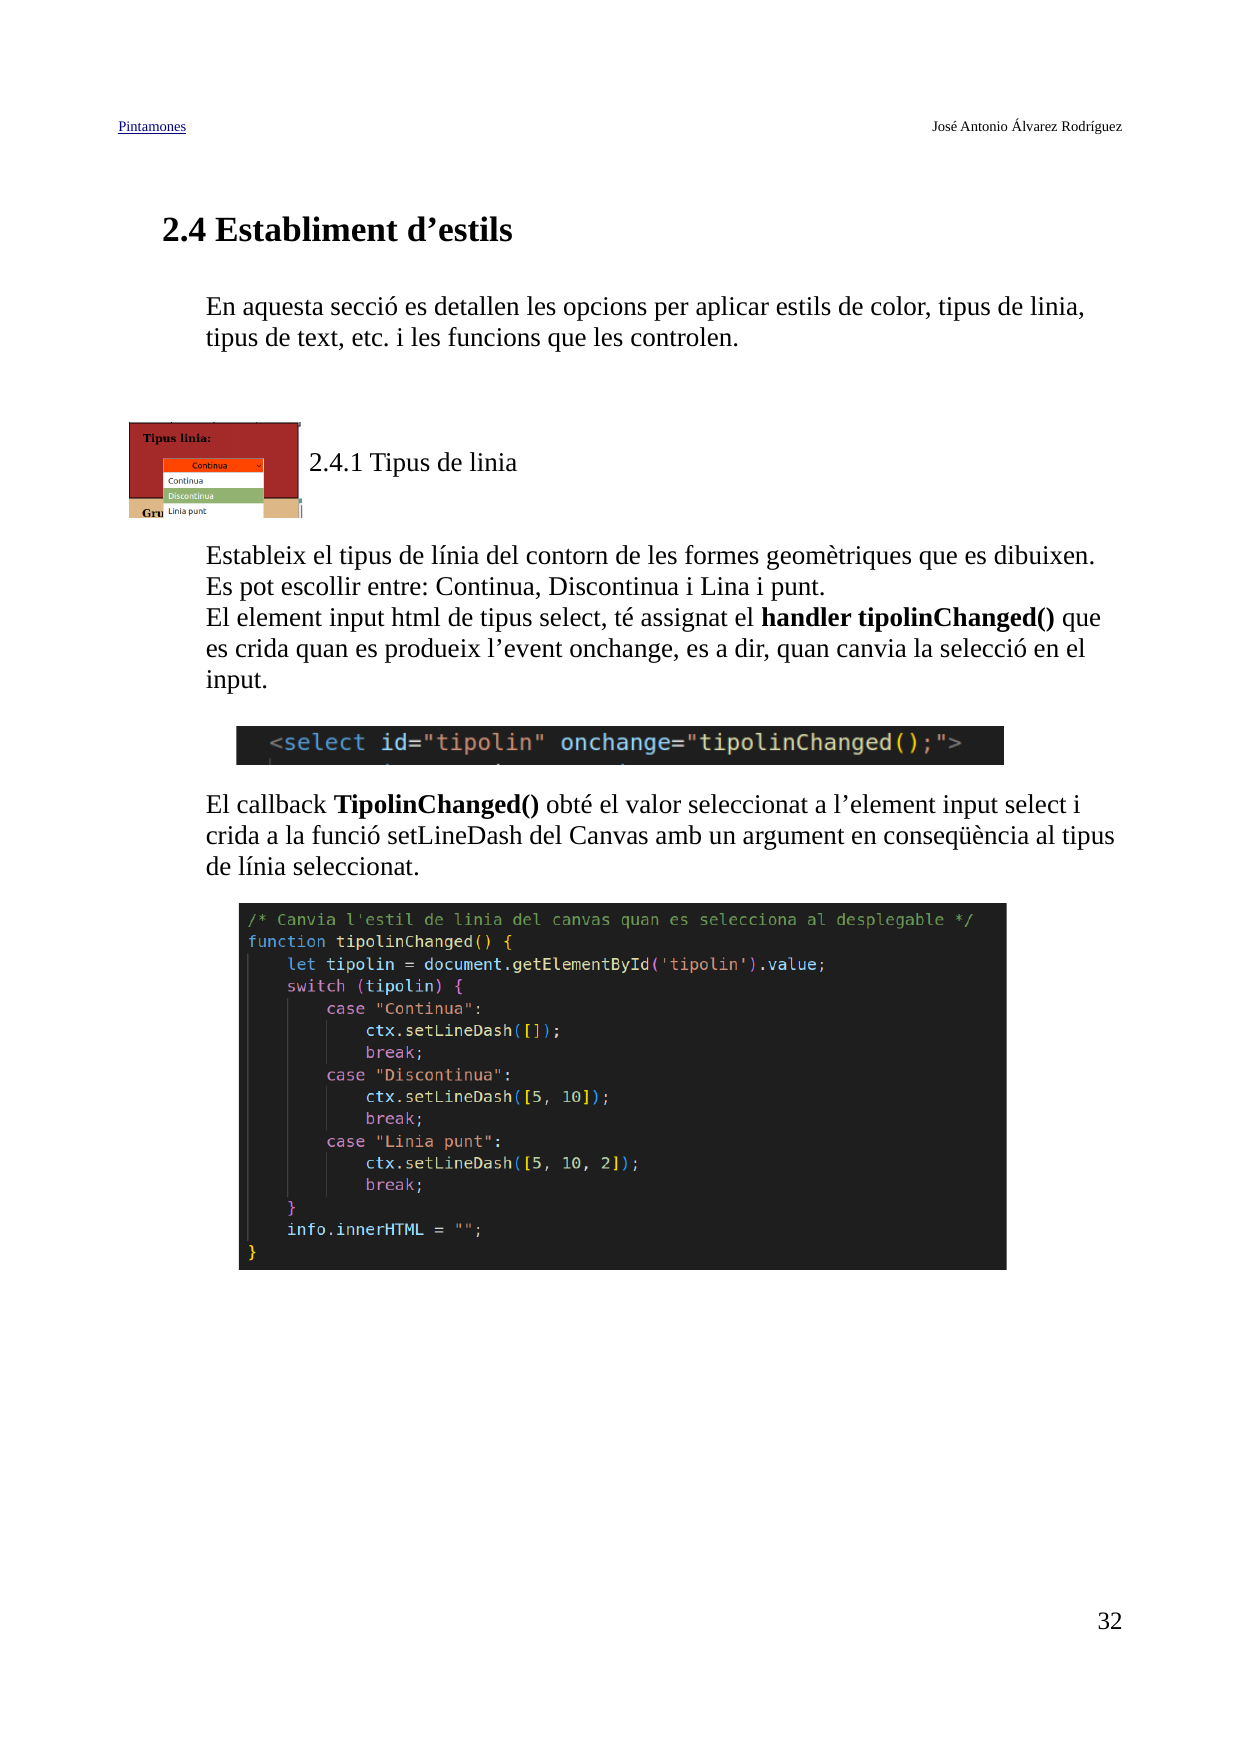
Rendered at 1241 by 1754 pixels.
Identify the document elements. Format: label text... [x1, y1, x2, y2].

text Es pot escollir entre: Continua, Discontinua i Lina i punt. [206, 570, 1122, 601]
text El callback TipolinChanged() obté el valor seleccionat a l’element input select i crida a la funció setLineDash del Canvas amb un argument en conseqüència al tipus de línia seleccionat. [206, 788, 1122, 882]
text El element input html de tipus select, té assignat el handler tipolinChanged() que es crida quan es produeix l’event onchange, es a dir, quan canvia la selecció en el input. [206, 601, 1122, 695]
text 2.4 Establiment d’estils [162, 208, 1122, 249]
text 2.4.1 Tipus de linia [118, 446, 1122, 477]
picture [238, 903, 1007, 1270]
text En aquesta secció es detallen les opcions per aplicar estils de color, tipus de linia, tipus de text, etc. i les funcions que les controlen. [206, 290, 1122, 352]
text Estableix el tipus de línia del contorn de les formes geomètriques que es dibuixen. [206, 539, 1122, 570]
picture [236, 726, 1004, 765]
